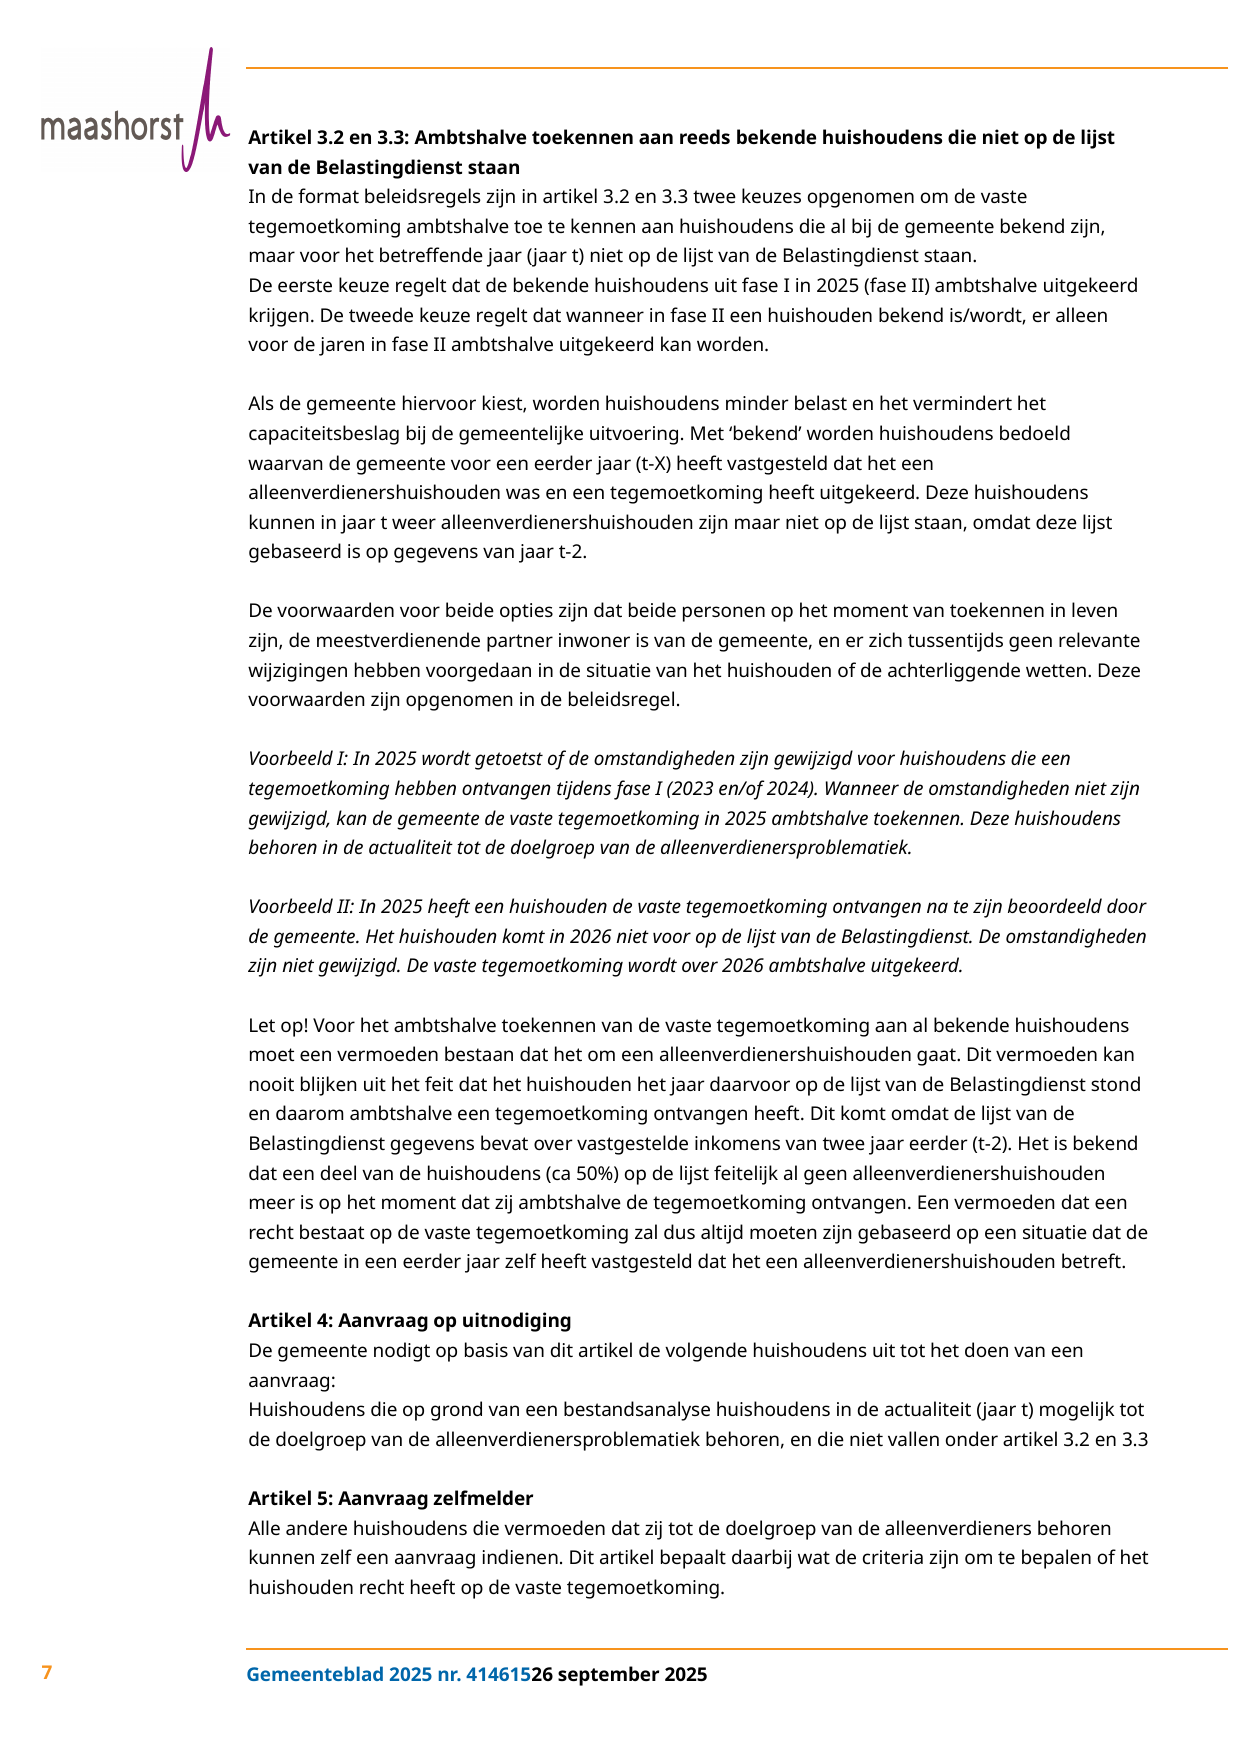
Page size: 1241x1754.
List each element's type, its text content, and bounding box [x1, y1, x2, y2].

text Alle andere huishoudens die vermoeden dat zij tot de doelgroep van de alleenverdieners behoren kunnen zelf een aanvraag indienen. Dit artikel bepaalt daarbij wat de criteria zijn om te bepalen of het huishouden recht heeft op de vaste tegemoetkoming. [248, 1515, 1152, 1600]
text De gemeente nodigt op basis van dit artikel de volgende huishoudens uit tot het doen van een aanvraag: [248, 1337, 1152, 1393]
text Voorbeeld I: In 2025 wordt getoetst of de omstandigheden zijn gewijzigd voor huishoudens die een tegemoetkoming hebben ontvangen tijdens fase I (2023 en/of 2024). Wanneer de omstandigheden niet zijn gewijzigd, kan de gemeente de vaste tegemoetkoming in 2025 ambtshalve toekennen. Deze huishoudens behoren in de actualiteit tot de doelgroep van de alleenverdienersproblematiek. [248, 746, 1152, 860]
text In de format beleidsregels zijn in artikel 3.2 en 3.3 twee keuzes opgenomen om de vaste tegemoetkoming ambtshalve toe te kennen aan huishoudens die al bij de gemeente bekend zijn, maar voor het betreffende jaar (jaar t) niet op de lijst van de Belastingdienst staan. [248, 183, 1152, 268]
text Artikel 3.2 en 3.3: Ambtshalve toekennen aan reeds bekende huishoudens die niet op de lijst van de Belastingdienst staan [248, 124, 1152, 180]
text Artikel 4: Aanvraag op uitnodiging [248, 1308, 1152, 1333]
text De eerste keuze regelt dat de bekende huishoudens uit fase I in 2025 (fase II) ambtshalve uitgekeerd krijgen. De tweede keuze regelt dat wanneer in fase II een huishouden bekend is/wordt, er alleen voor de jaren in fase II ambtshalve uitgekeerd kan worden. [248, 272, 1152, 357]
text Let op! Voor het ambtshalve toekennen van de vaste tegemoetkoming aan al bekende huishoudens moet een vermoeden bestaan dat het om een alleenverdienershuishouden gaat. Dit vermoeden kan nooit blijken uit het feit dat het huishouden het jaar daarvoor op de lijst van de Belastingdienst stond en daarom ambtshalve een tegemoetkoming ontvangen heeft. Dit komt omdat de lijst van de Belastingdienst gegevens bevat over vastgestelde inkomens van twee jaar eerder (t-2). Het is bekend dat een deel van de huishoudens (ca 50%) op de lijst feitelijk al geen alleenverdienershuishouden meer is op het moment dat zij ambtshalve de tegemoetkoming ontvangen. Een vermoeden dat een recht bestaat op de vaste tegemoetkoming zal dus altijd moeten zijn gebaseerd op een situatie dat de gemeente in een eerder jaar zelf heeft vastgesteld dat het een alleenverdienershuishouden betreft. [248, 1012, 1152, 1274]
text Als de gemeente hiervoor kiest, worden huishoudens minder belast en het vermindert het capaciteitsbeslag bij de gemeentelijke uitvoering. Met ‘bekend’ worden huishoudens bedoeld waarvan de gemeente voor een eerder jaar (t-X) heeft vastgesteld dat het een alleenverdienershuishouden was en een tegemoetkoming heeft uitgekeerd. Deze huishoudens kunnen in jaar t weer alleenverdienershuishouden zijn maar niet op de lijst staan, omdat deze lijst gebaseerd is op gegevens van jaar t-2. [248, 391, 1152, 564]
picture [41, 47, 231, 172]
text Artikel 5: Aanvraag zelfmelder [248, 1485, 1152, 1511]
text Huishoudens die op grond van een bestandsanalyse huishoudens in de actualiteit (jaar t) mogelijk tot de doelgroep van de alleenverdienersproblematiek behoren, en die niet vallen onder artikel 3.2 en 3.3 [248, 1396, 1152, 1452]
text De voorwaarden voor beide opties zijn dat beide personen op het moment van toekennen in leven zijn, de meestverdienende partner inwoner is van de gemeente, en er zich tussentijds geen relevante wijzigingen hebben voorgedaan in de situatie van het huishouden of de achterliggende wetten. Deze voorwaarden zijn opgenomen in de beleidsregel. [248, 598, 1152, 712]
text Voorbeeld II: In 2025 heeft een huishouden de vaste tegemoetkoming ontvangen na te zijn beoordeeld door de gemeente. Het huishouden komt in 2026 niet voor op de lijst van de Belastingdienst. De omstandigheden zijn niet gewijzigd. De vaste tegemoetkoming wordt over 2026 ambtshalve uitgekeerd. [248, 893, 1152, 978]
